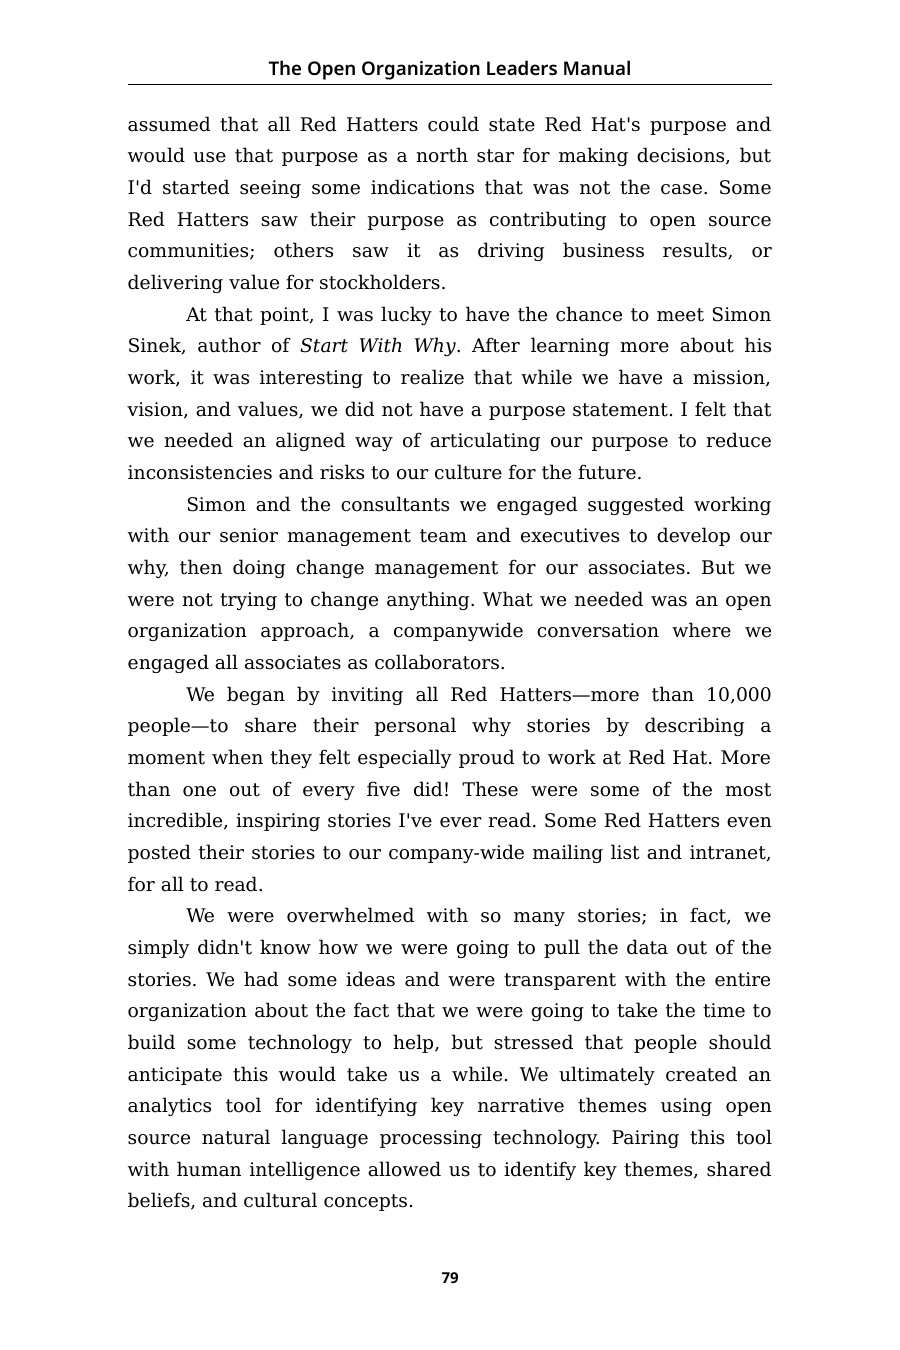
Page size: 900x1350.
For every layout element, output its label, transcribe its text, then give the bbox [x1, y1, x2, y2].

text At that point, I was lucky to have the chance to meet Simon Sinek, author of Start With Why. After learning more about his work, it was interesting to realize that while we have a mission, vision, and values, we did not have a purpose statement. I felt that we needed an aligned way of articulating our purpose to reduce inconsistencies and risks to our culture for the future. [127, 304, 772, 484]
text assumed that all Red Hatters could state Red Hat's purpose and would use that purpose as a north star for making decisions, but I'd started seeing some indications that was not the case. Some Red Hatters saw their purpose as contributing to open source communities; others saw it as driving business results, or delivering value for stockholders. [127, 114, 772, 294]
text We began by inviting all Red Hatters—more than 10,000 people—to share their personal why stories by describing a moment when they felt especially proud to work at Red Hat. More than one out of every five did! These were some of the most incredible, inspiring stories I've ever read. Some Red Hatters even posted their stories to our company-wide mailing list and intranet, for all to read. [127, 684, 772, 896]
text Simon and the consultants we engaged suggested working with our senior management team and executives to develop our why, then doing change management for our associates. But we were not trying to change anything. What we needed was an open organization approach, a companywide conversation where we engaged all associates as collaborators. [127, 494, 772, 674]
text We were overwhelmed with so many stories; in fact, we simply didn't know how we were going to pull the data out of the stories. We had some ideas and were transparent with the entire organization about the fact that we were going to take the time to build some technology to help, but stressed that people should anticipate this would take us a while. We ultimately created an analytics tool for identifying key narrative themes using open source natural language processing technology. Pairing this tool with human intelligence allowed us to identify key themes, shared beliefs, and cultural concepts. [127, 906, 772, 1212]
